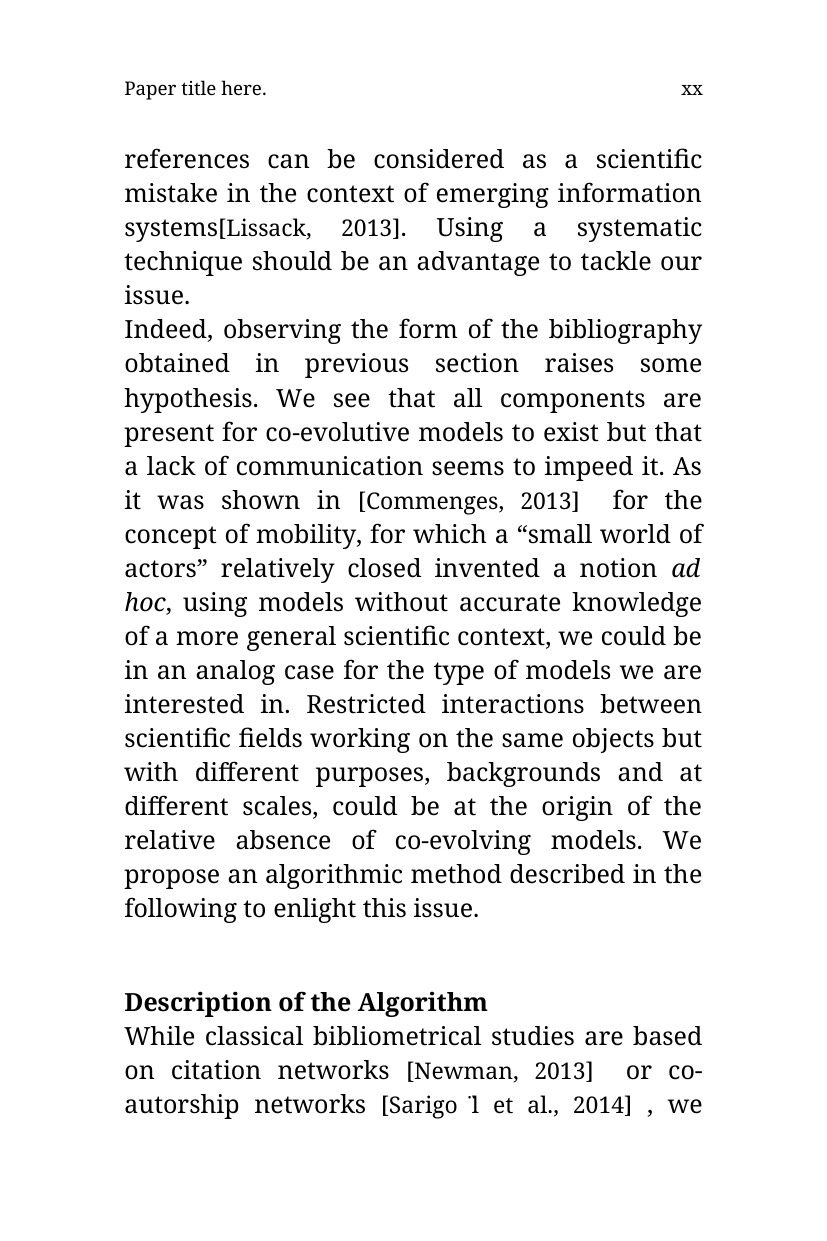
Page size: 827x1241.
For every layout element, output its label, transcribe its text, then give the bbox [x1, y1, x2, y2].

text Indeed, observing the form of the bibliography obtained in previous section raises some hypothesis. We see that all components are present for co-evolutive models to exist but that a lack of communication seems to impeed it. As it was shown in [Commenges, 2013] for the concept of mobility, for which a “small world of actors” relatively closed invented a notion ad hoc, using models without accurate knowledge of a more general scientific context, we could be in an analog case for the type of models we are interested in. Restricted interactions between scientific fields working on the same objects but with different purposes, backgrounds and at different scales, could be at the origin of the relative absence of co-evolving models. We propose an algorithmic method described in the following to enlight this issue. [124, 312, 703, 925]
text While classical bibliometrical studies are based on citation networks [Newman, 2013] or co-autorship networks [Sarigo ̈l et al., 2014] , we [124, 1018, 703, 1121]
text Description of the Algorithm [124, 984, 703, 1018]
text references can be considered as a scientific mistake in the context of emerging information systems[Lissack, 2013]. Using a systematic technique should be an advantage to tackle our issue. [124, 142, 703, 312]
